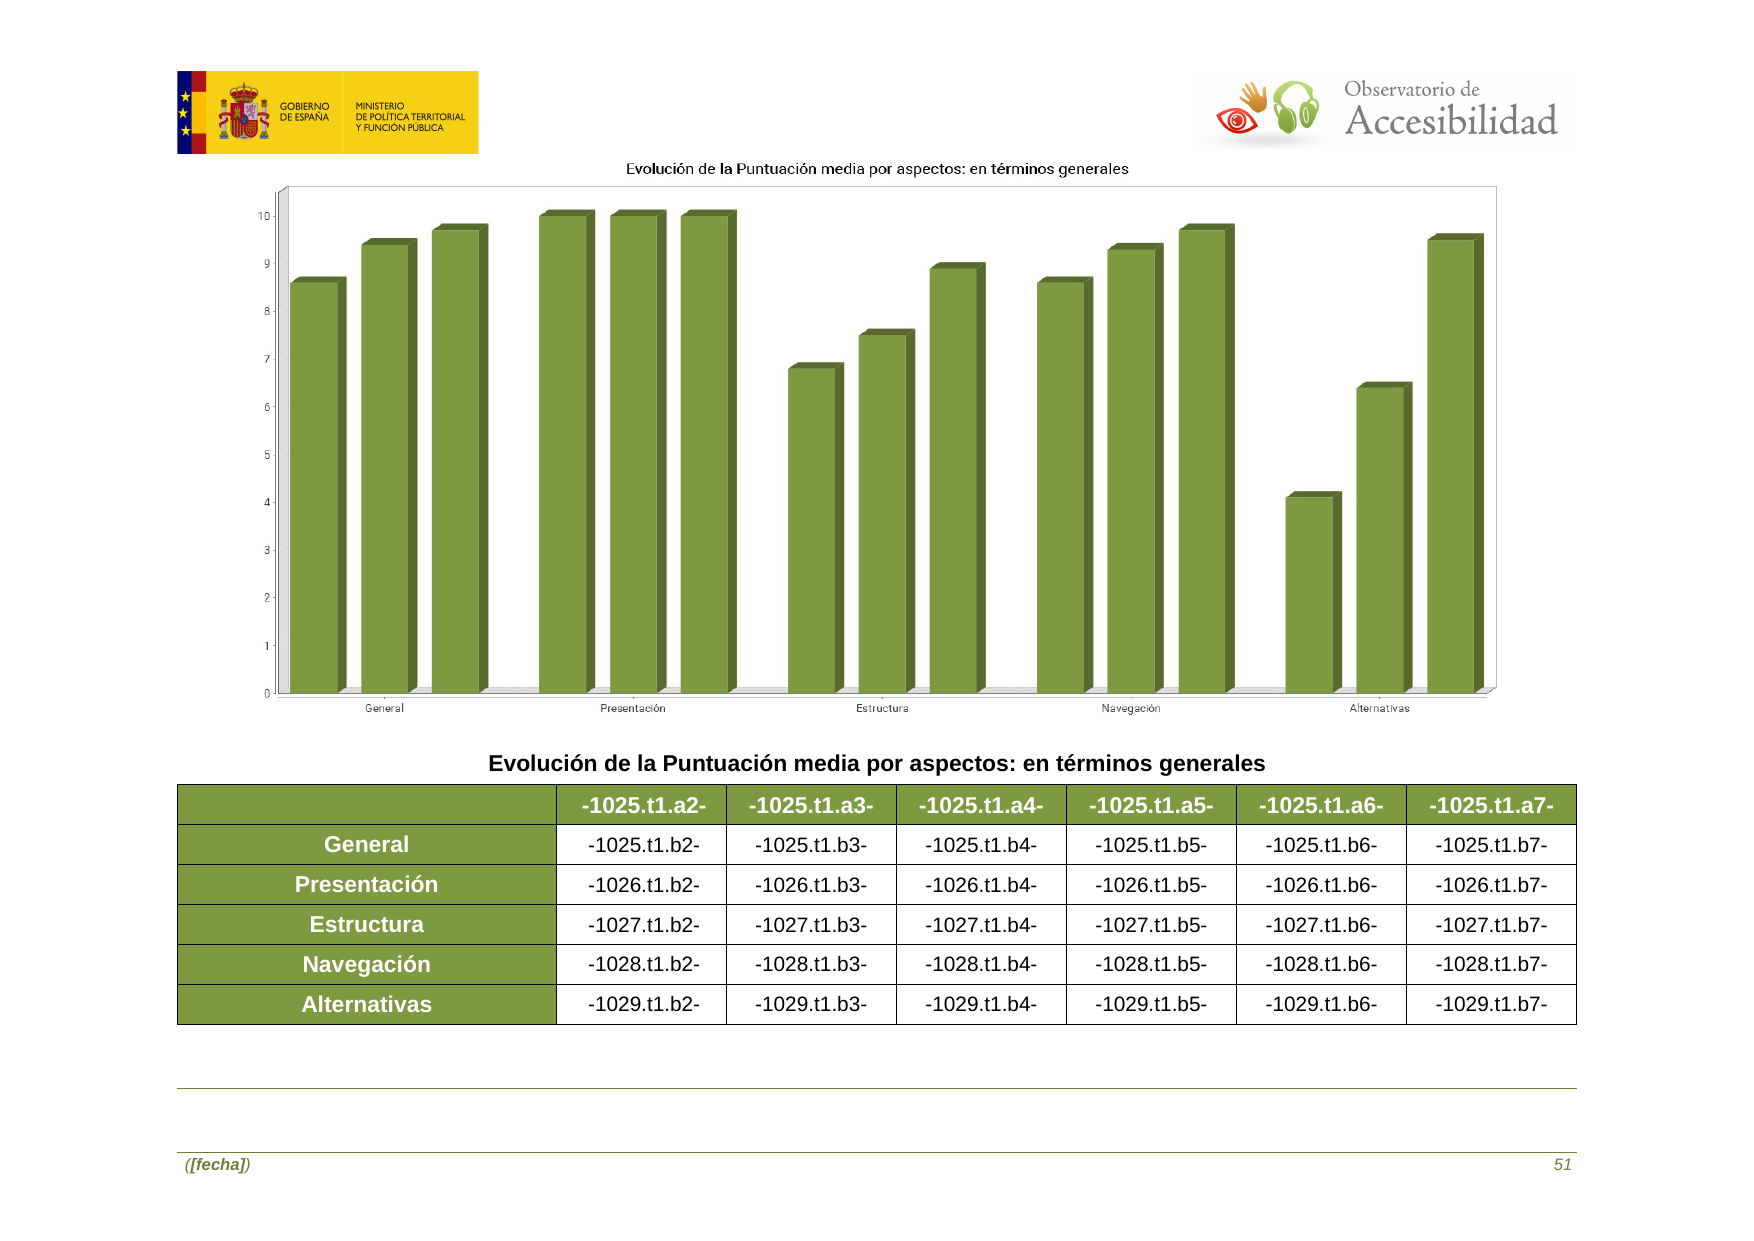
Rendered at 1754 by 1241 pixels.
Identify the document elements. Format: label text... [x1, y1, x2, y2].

table_cell -1028.t1.b5- [1067, 945, 1236, 984]
table_cell -1027.t1.b4- [897, 905, 1066, 944]
table_cell -1029.t1.b6- [1237, 985, 1406, 1024]
table_cell -1029.t1.b7- [1407, 985, 1576, 1024]
table_cell Estructura [178, 905, 556, 944]
table_cell -1028.t1.b3- [727, 945, 896, 984]
table_cell -1025.t1.b2- [557, 825, 726, 864]
picture [249, 159, 1505, 720]
table_header -1025.t1.a6- [1237, 785, 1406, 824]
picture [1196, 72, 1572, 154]
table_cell -1026.t1.b2- [557, 865, 726, 904]
table_cell -1026.t1.b4- [897, 865, 1066, 904]
table_cell -1028.t1.b4- [897, 945, 1066, 984]
table_cell -1026.t1.b5- [1067, 865, 1236, 904]
table_cell -1028.t1.b2- [557, 945, 726, 984]
table_cell -1026.t1.b6- [1237, 865, 1406, 904]
table_cell -1028.t1.b6- [1237, 945, 1406, 984]
table_header -1025.t1.a5- [1067, 785, 1236, 824]
table_header -1025.t1.a3- [727, 785, 896, 824]
table_cell -1029.t1.b3- [727, 985, 896, 1024]
table_cell -1027.t1.b7- [1407, 905, 1576, 944]
table_cell -1026.t1.b3- [727, 865, 896, 904]
table_cell -1027.t1.b3- [727, 905, 896, 944]
table_header -1025.t1.a4- [897, 785, 1066, 824]
table_cell Alternativas [178, 985, 556, 1024]
picture [177, 71, 479, 154]
table_cell -1027.t1.b2- [557, 905, 726, 944]
table_cell -1027.t1.b6- [1237, 905, 1406, 944]
table_cell -1025.t1.b5- [1067, 825, 1236, 864]
table_cell -1026.t1.b7- [1407, 865, 1576, 904]
table_cell -1027.t1.b5- [1067, 905, 1236, 944]
table_header -1025.t1.a2- [557, 785, 726, 824]
table_header [178, 785, 556, 824]
text Evolución de la Puntuación media por aspectos: en términos generales [177, 750, 1577, 776]
table_cell -1029.t1.b4- [897, 985, 1066, 1024]
table_cell -1025.t1.b3- [727, 825, 896, 864]
table_cell Presentación [178, 865, 556, 904]
table_cell -1025.t1.b4- [897, 825, 1066, 864]
table_cell General [178, 825, 556, 864]
table_cell Navegación [178, 945, 556, 984]
table_cell -1028.t1.b7- [1407, 945, 1576, 984]
table_cell -1025.t1.b7- [1407, 825, 1576, 864]
table_cell -1029.t1.b2- [557, 985, 726, 1024]
table_cell -1029.t1.b5- [1067, 985, 1236, 1024]
table_cell -1025.t1.b6- [1237, 825, 1406, 864]
table_header -1025.t1.a7- [1407, 785, 1576, 824]
